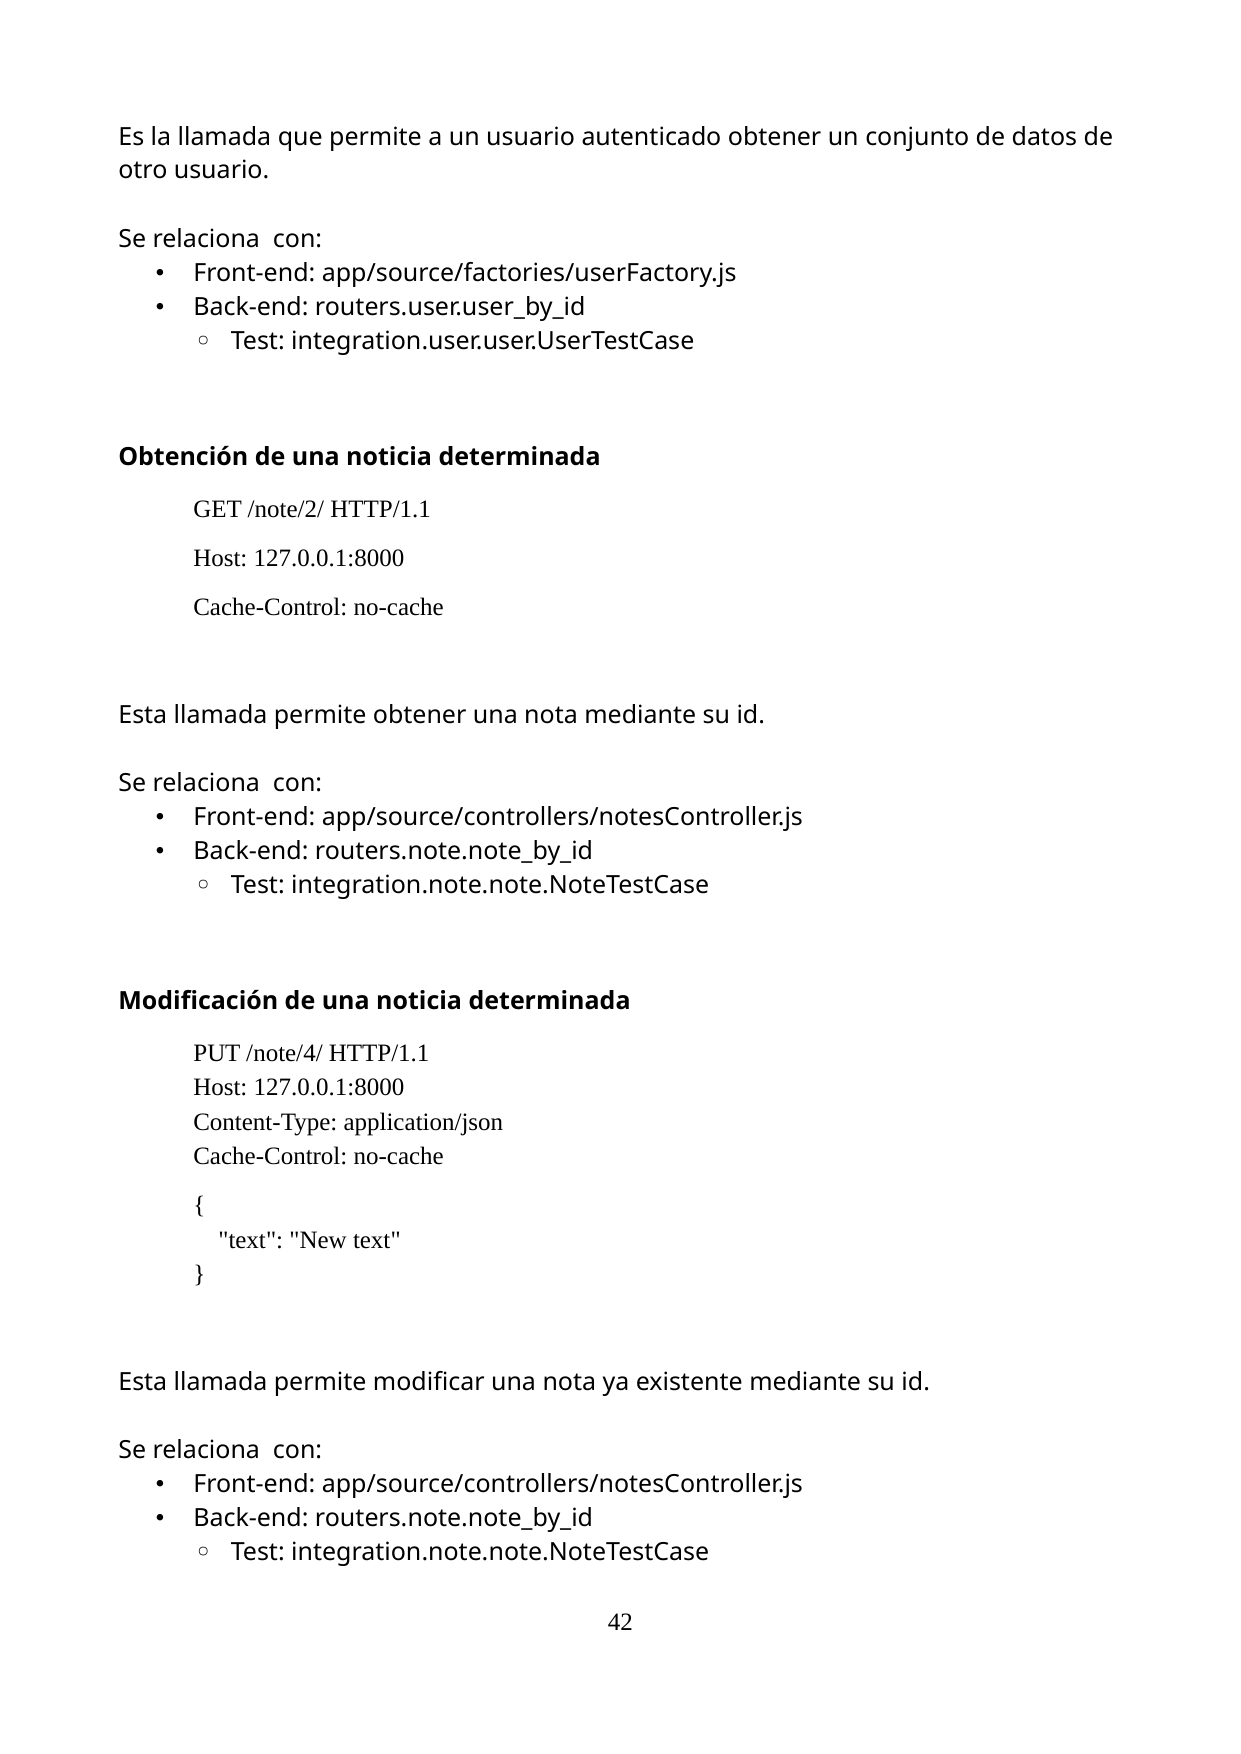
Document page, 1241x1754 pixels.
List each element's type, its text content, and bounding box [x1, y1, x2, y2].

list Back-end: routers.note.note_by_id [156, 832, 1122, 867]
text Se relaciona con: [118, 220, 1122, 254]
text Host: 127.0.0.1:8000 [193, 543, 1122, 571]
text { "text": "New text" } [193, 1190, 1122, 1288]
text PUT /note/4/ HTTP/1.1 Host: 127.0.0.1:8000 Content-Type: application/json Cache-Control: no-cache [193, 1038, 1122, 1170]
list Back-end: routers.user.user_by_id [156, 288, 1122, 322]
list Front-end: app/source/controllers/notesController.js [156, 1466, 1122, 1500]
text Obtención de una noticia determinada [118, 357, 1122, 472]
list Front-end: app/source/factories/userFactory.js [156, 254, 1122, 288]
text Cache-Control: no-cache [193, 592, 1122, 621]
text Es la llamada que permite a un usuario autenticado obtener un conjunto de datos de otro usuario. [118, 118, 1122, 186]
text Se relaciona con: [118, 764, 1122, 798]
text Se relaciona con: [118, 1432, 1122, 1466]
list Test: integration.note.note.NoteTestCase [193, 1534, 1122, 1568]
text GET /note/2/ HTTP/1.1 [193, 494, 1122, 522]
text Modificación de una noticia determinada [118, 901, 1122, 1016]
text Esta llamada permite obtener una nota mediante su id. [118, 696, 1122, 730]
list Front-end: app/source/controllers/notesController.js [156, 798, 1122, 832]
list Back-end: routers.note.note_by_id [156, 1500, 1122, 1534]
list Test: integration.user.user.UserTestCase [193, 322, 1122, 357]
text Esta llamada permite modificar una nota ya existente mediante su id. [118, 1364, 1122, 1398]
list Test: integration.note.note.NoteTestCase [193, 867, 1122, 901]
